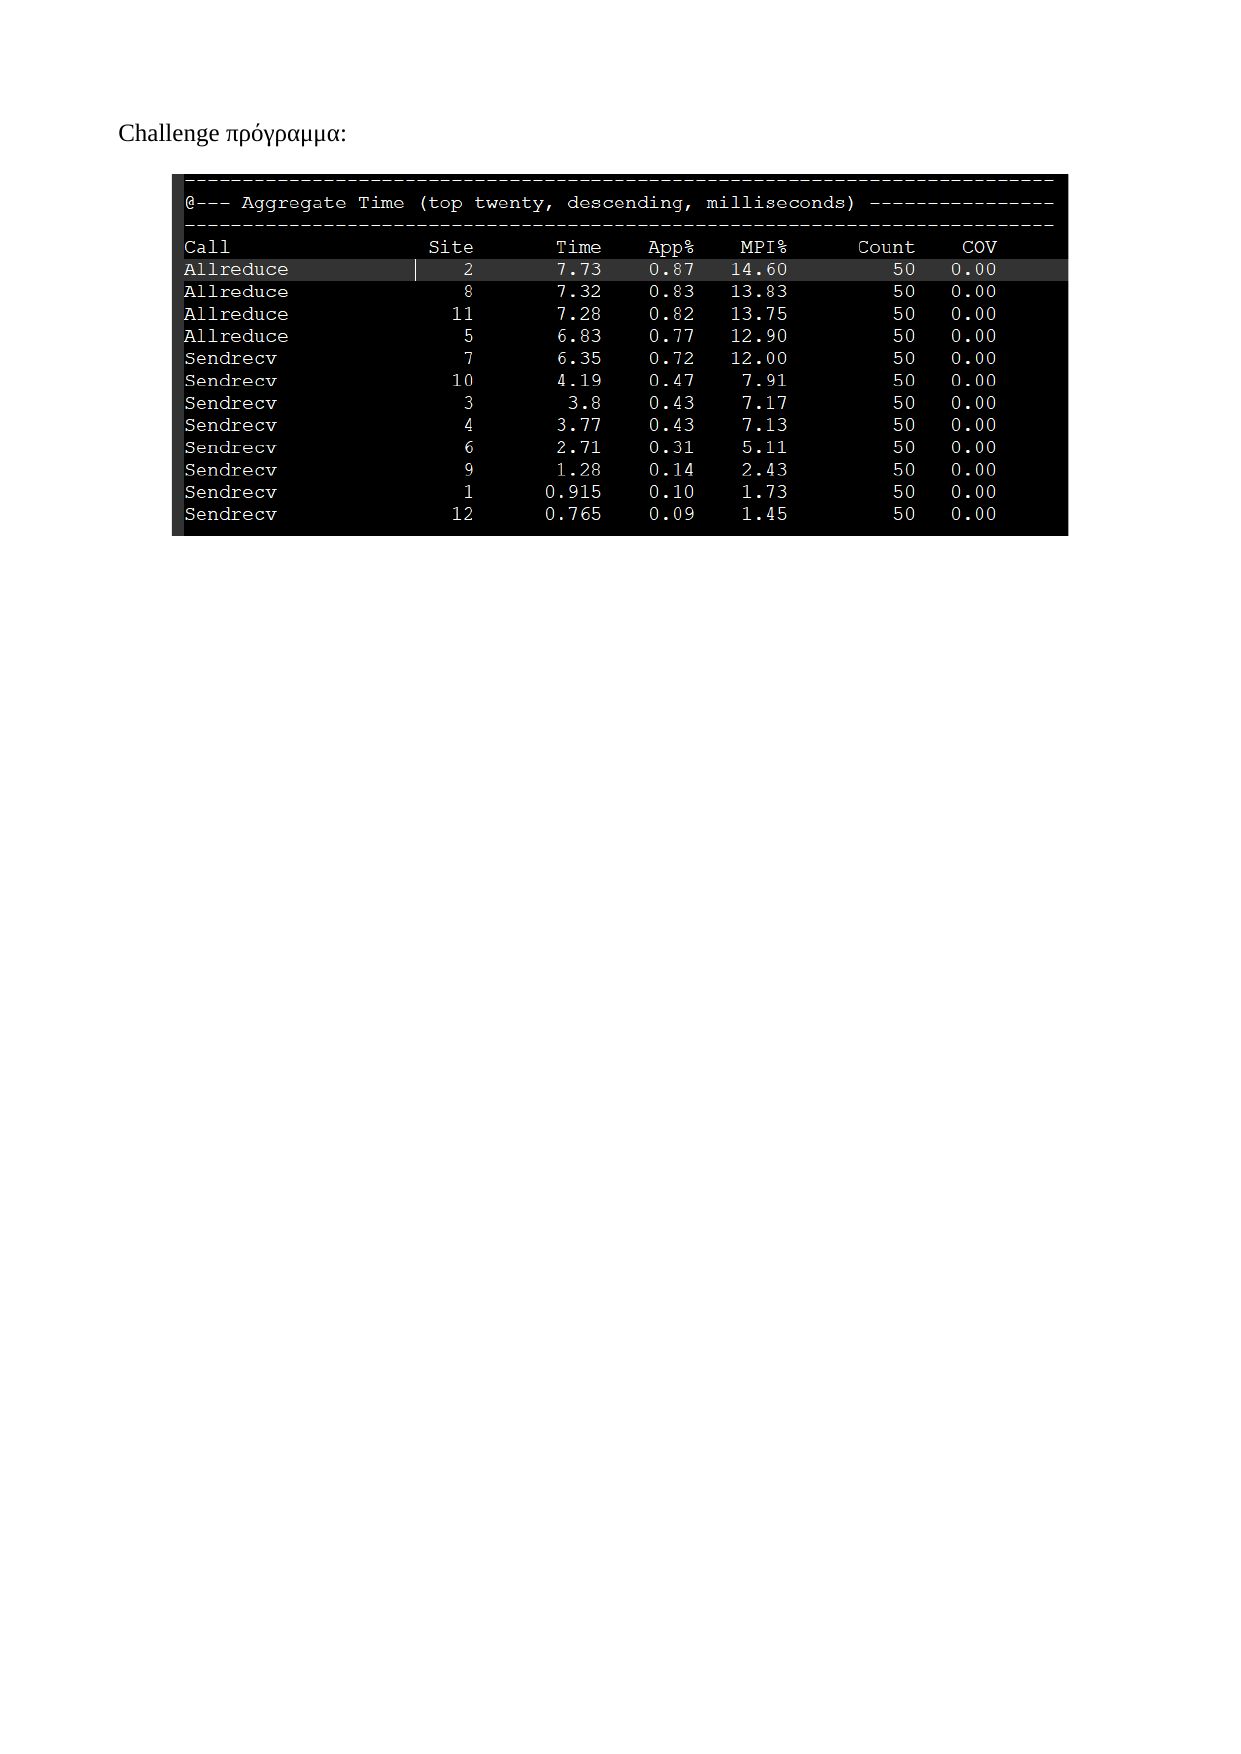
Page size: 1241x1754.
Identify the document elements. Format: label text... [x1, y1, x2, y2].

text Challenge πρόγραμμα: [118, 118, 1122, 147]
picture [171, 174, 1069, 536]
